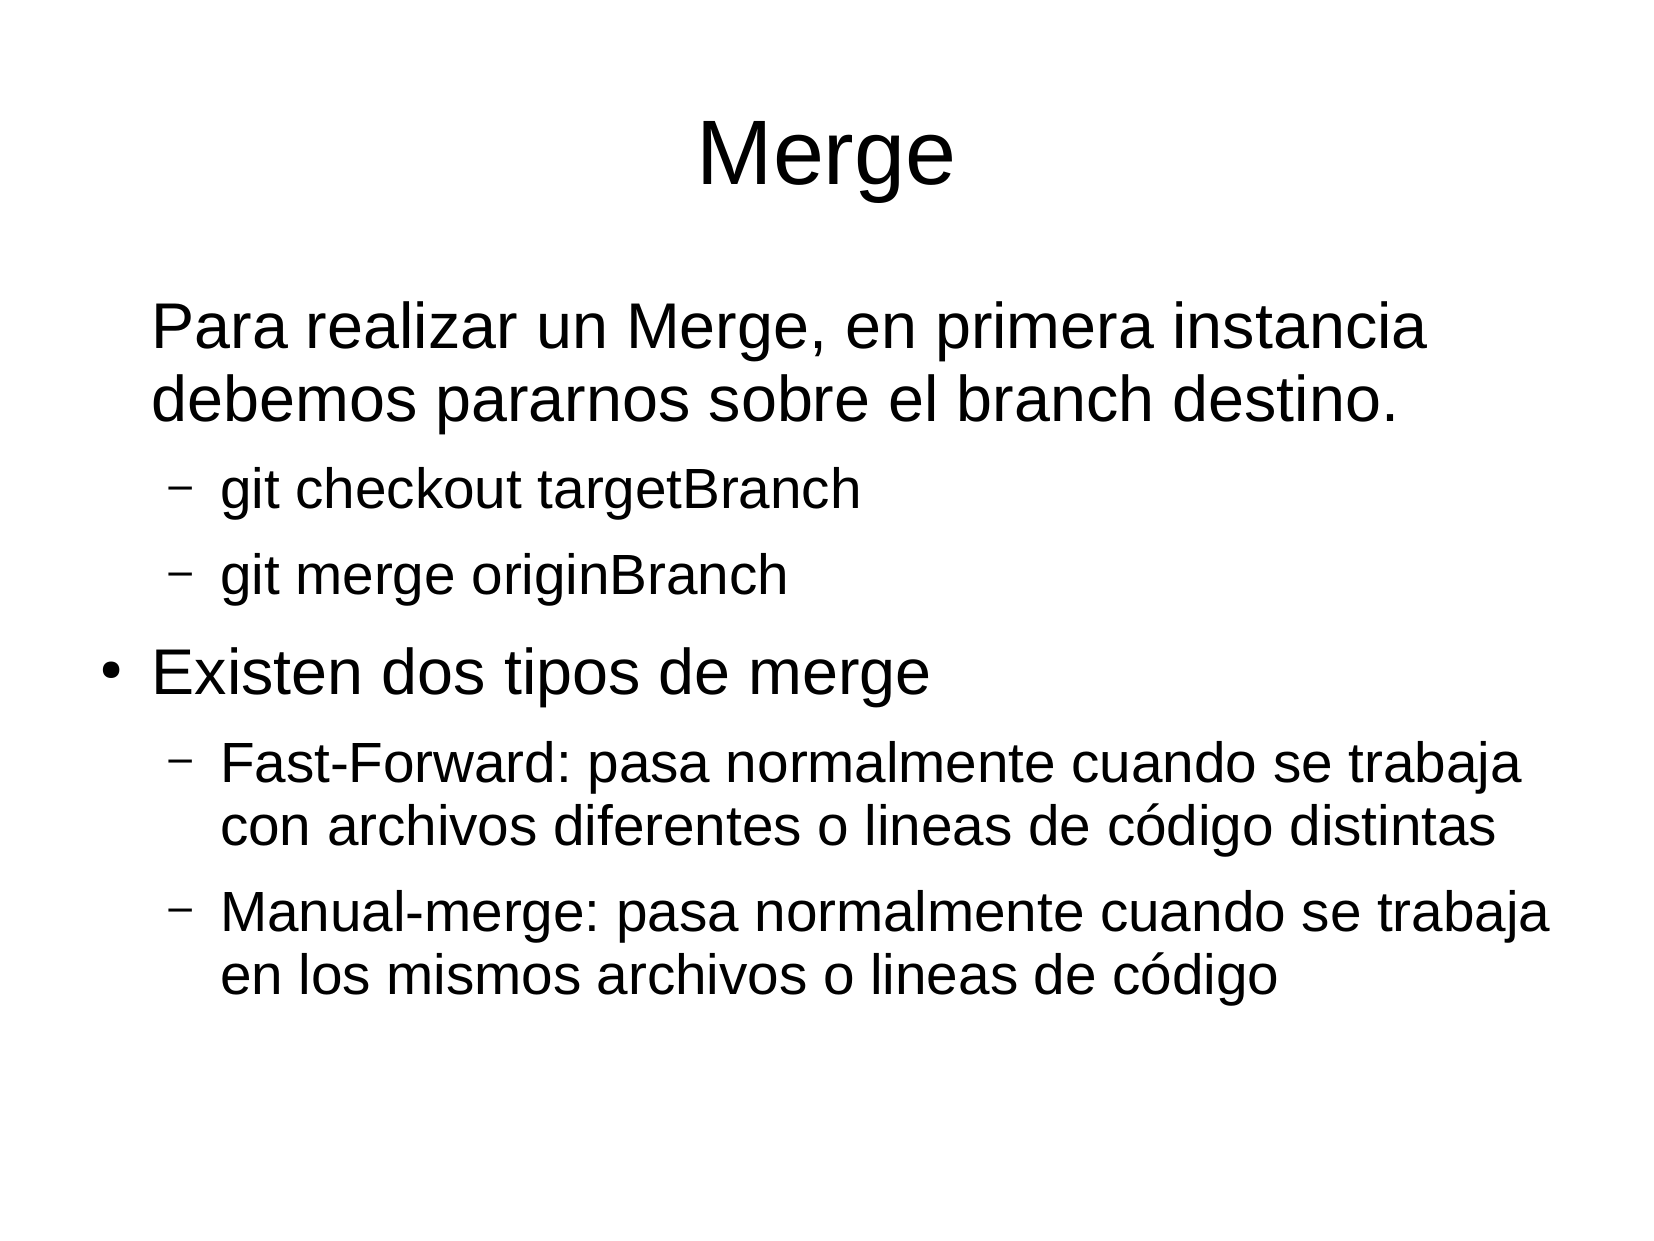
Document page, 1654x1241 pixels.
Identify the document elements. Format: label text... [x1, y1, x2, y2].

title Merge [82, 49, 1571, 257]
list Para realizar un Merge, en primera instancia debemos pararnos sobre el branch destino. git checkout targetBranch git merge originBranch Existen dos tipos de merge Fast-Forward: pasa normalmente cuando se trabaja con archivos diferentes o lineas de código distintas Manual-merge: pasa normalmente cuando se trabaja en los mismos archivos o lineas de código [82, 290, 1571, 1010]
